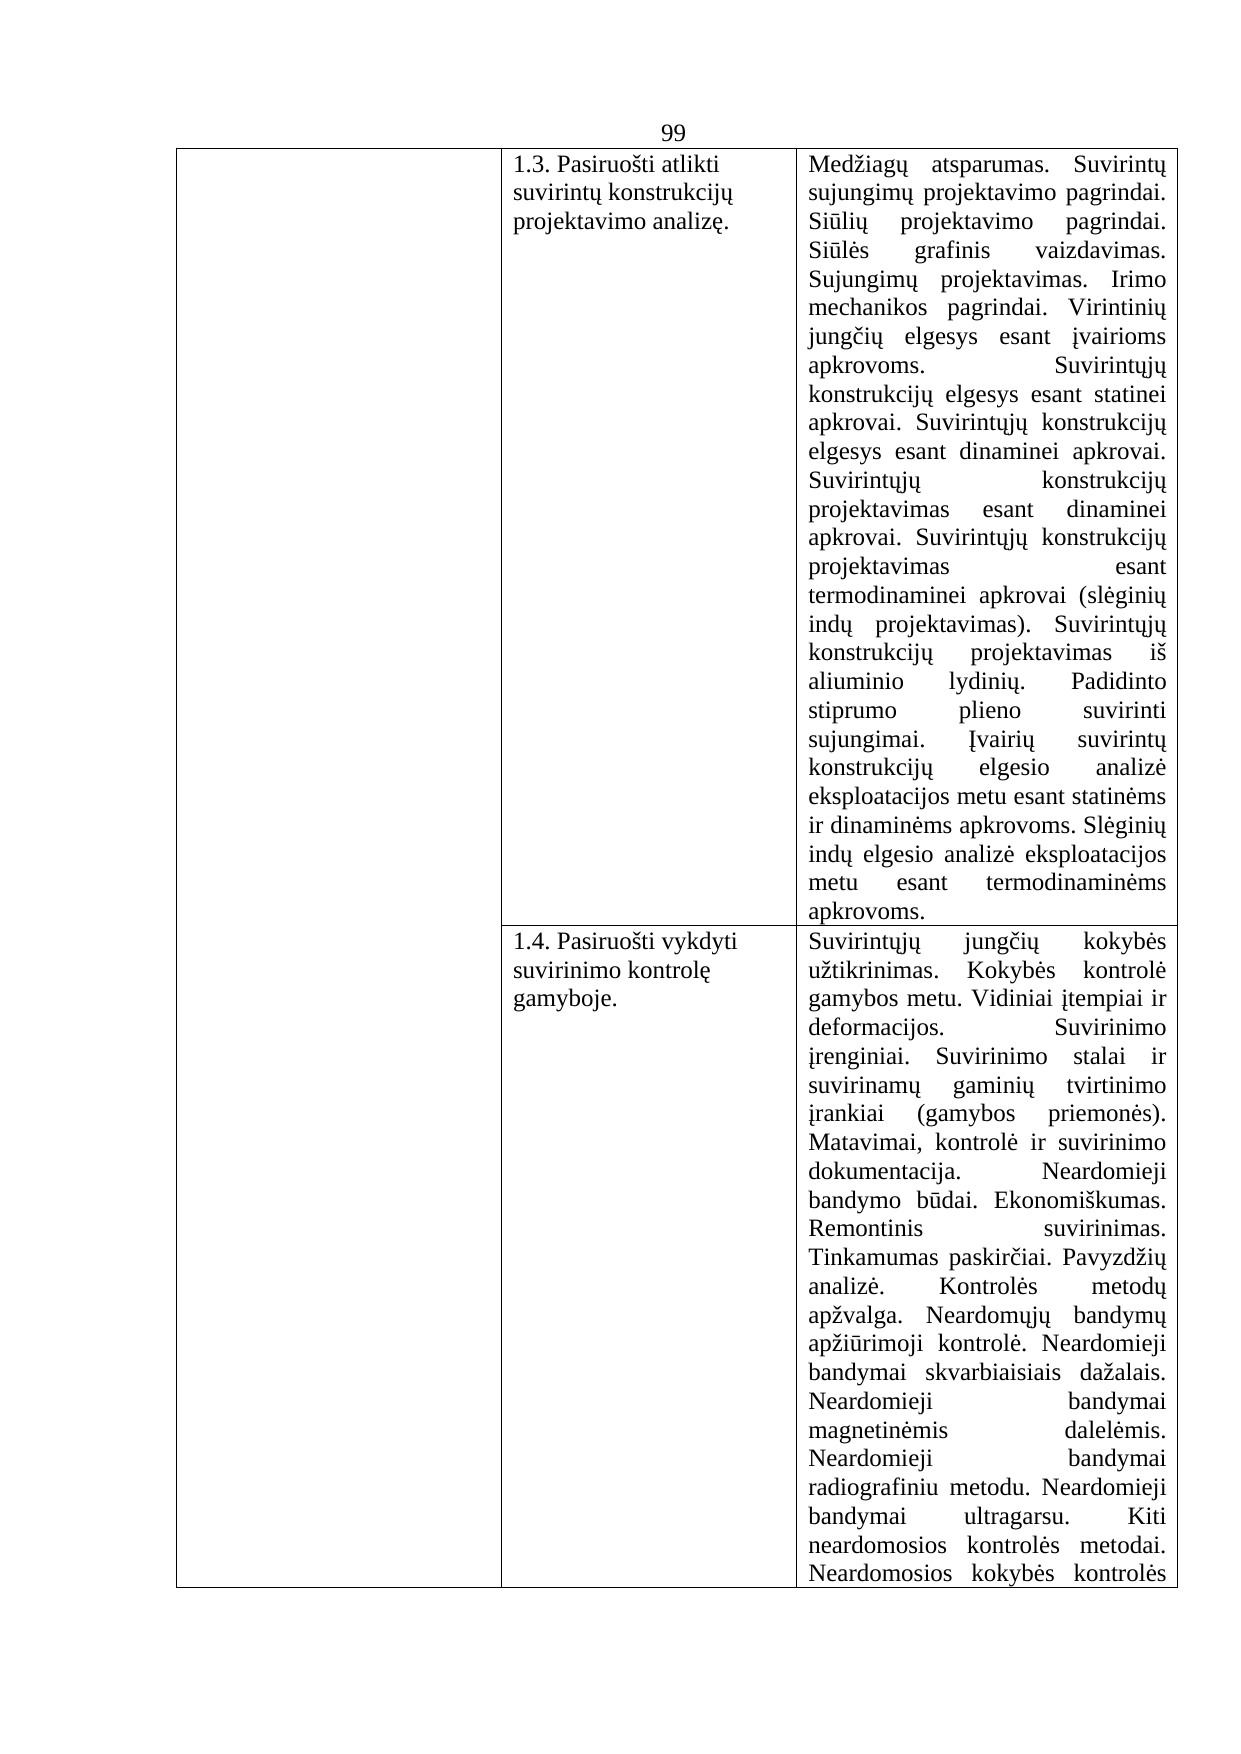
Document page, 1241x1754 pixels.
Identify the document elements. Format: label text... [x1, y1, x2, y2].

table_cell [177, 149, 501, 1587]
table_cell Medžiagų atsparumas. Suvirintų sujungimų projektavimo pagrindai. Siūlių projektavimo pagrindai. Siūlės grafinis vaizdavimas. Sujungimų projektavimas. Irimo mechanikos pagrindai. Virintinių jungčių elgesys esant įvairioms apkrovoms. Suvirintųjų konstrukcijų elgesys esant statinei apkrovai. Suvirintųjų konstrukcijų elgesys esant dinaminei apkrovai. Suvirintųjų konstrukcijų projektavimas esant dinaminei apkrovai. Suvirintųjų konstrukcijų projektavimas esant termodinaminei apkrovai (slėginių indų projektavimas). Suvirintųjų konstrukcijų projektavimas iš aliuminio lydinių. Padidinto stiprumo plieno suvirinti sujungimai. Įvairių suvirintų konstrukcijų elgesio analizė eksploatacijos metu esant statinėms ir dinaminėms apkrovoms. Slėginių indų elgesio analizė eksploatacijos metu esant termodinaminėms apkrovoms. [797, 149, 1177, 925]
table_cell 1.3. Pasiruošti atlikti suvirintų konstrukcijų projektavimo analizę. [502, 149, 796, 925]
table_cell 1.4. Pasiruošti vykdyti suvirinimo kontrolę gamyboje. [502, 926, 796, 1587]
table_cell Suvirintųjų jungčių kokybės užtikrinimas. Kokybės kontrolė gamybos metu. Vidiniai įtempiai ir deformacijos. Suvirinimo įrenginiai. Suvirinimo stalai ir suvirinamų gaminių tvirtinimo įrankiai (gamybos priemonės). Matavimai, kontrolė ir suvirinimo dokumentacija. Neardomieji bandymo būdai. Ekonomiškumas. Remontinis suvirinimas. Tinkamumas paskirčiai. Pavyzdžių analizė. Kontrolės metodų apžvalga. Neardomųjų bandymų apžiūrimoji kontrolė. Neardomieji bandymai skvarbiaisiais dažalais. Neardomieji bandymai magnetinėmis dalelėmis. Neardomieji bandymai radiografiniu metodu. Neardomieji bandymai ultragarsu. Kiti neardomosios kontrolės metodai. Neardomosios kokybės kontrolės [797, 926, 1177, 1587]
